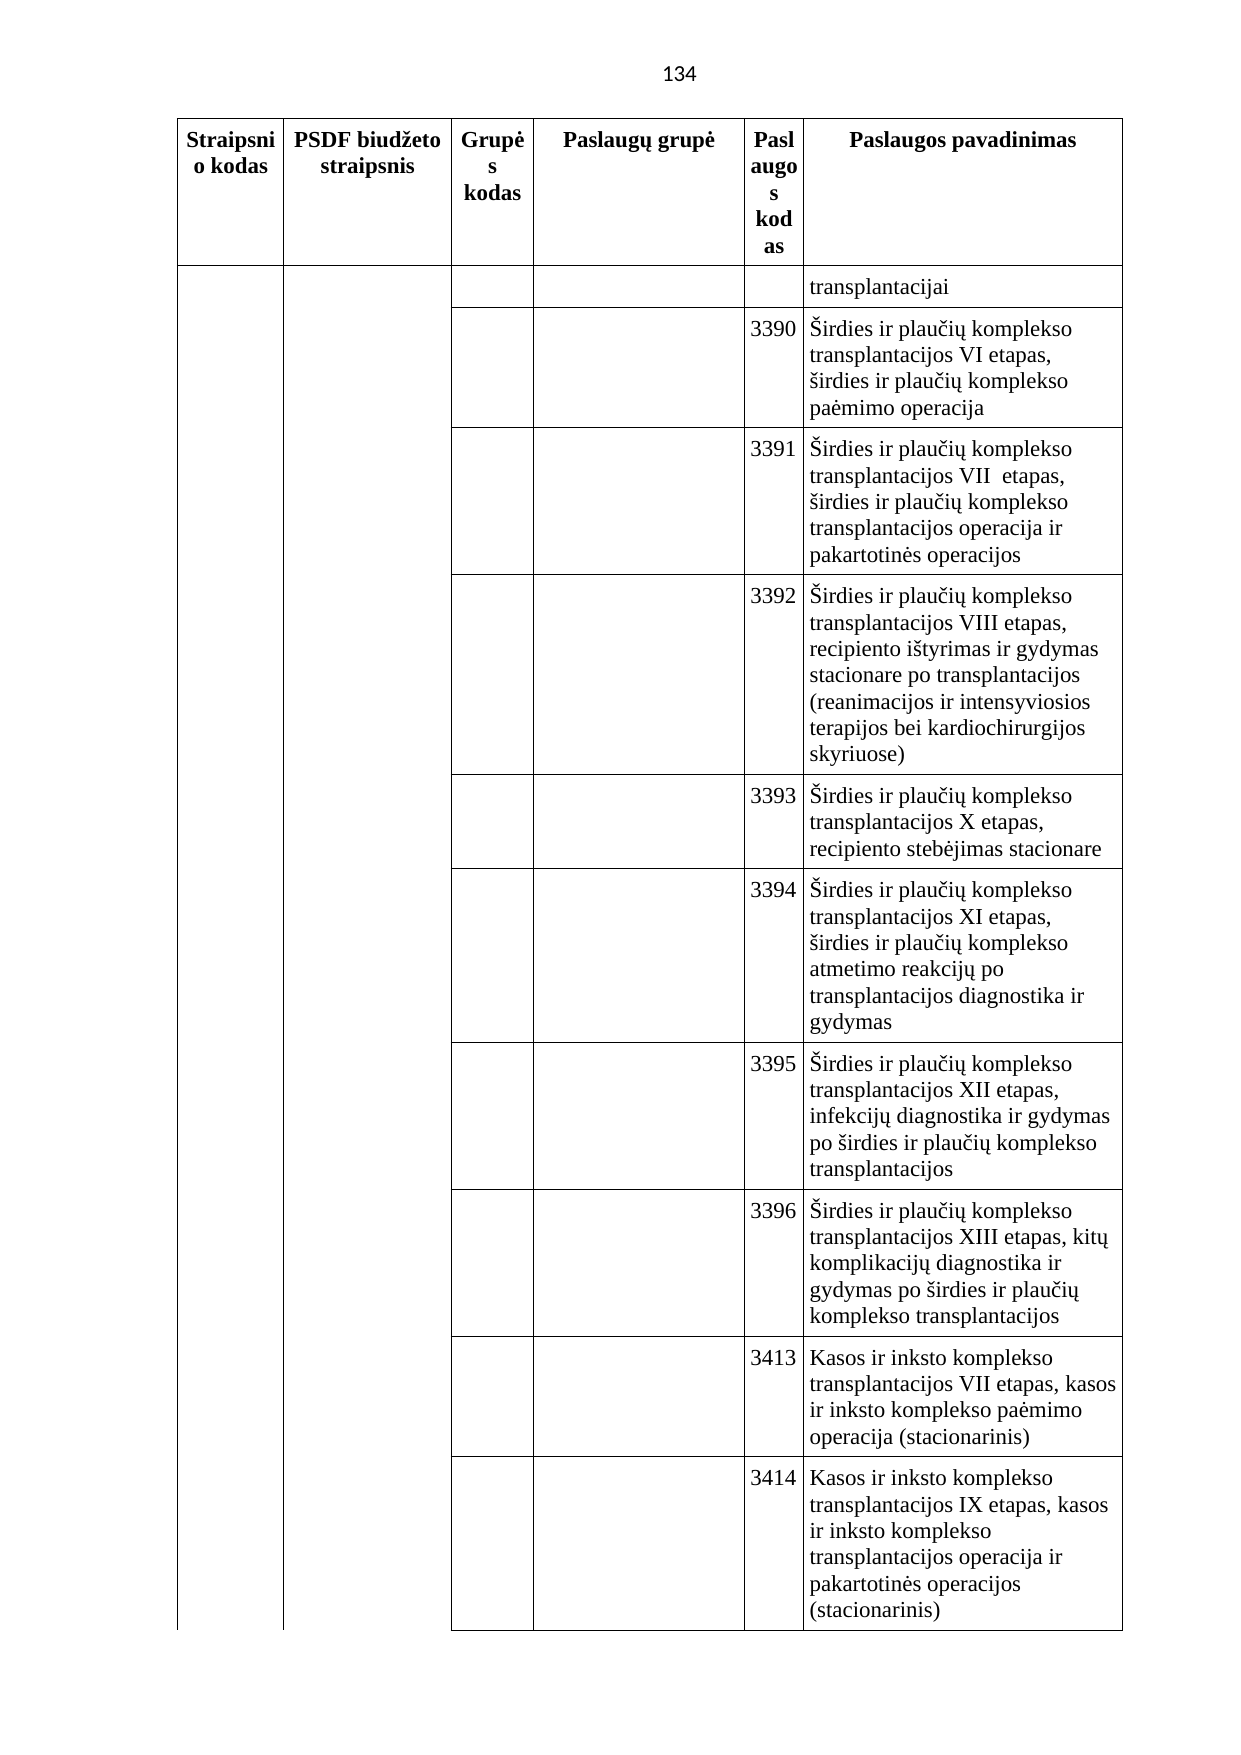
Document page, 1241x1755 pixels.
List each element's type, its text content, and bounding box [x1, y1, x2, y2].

table_cell [452, 1190, 533, 1336]
table_header Paslaugų grupė [534, 119, 744, 265]
table_cell [534, 775, 744, 868]
table_cell [534, 266, 744, 307]
table_cell [534, 1043, 744, 1188]
table_cell [534, 575, 744, 774]
table_cell [745, 266, 803, 307]
table_header Grupės kodas [452, 119, 533, 265]
table_cell [534, 428, 744, 574]
table_cell [178, 1456, 283, 1629]
table_cell [452, 1337, 533, 1456]
table_cell 3394 [745, 869, 803, 1042]
table_header PSDF biudžeto straipsnis [284, 119, 451, 265]
table_cell 3390 [745, 308, 803, 427]
table_cell [178, 1336, 283, 1456]
table_cell [284, 1456, 451, 1629]
table_cell [284, 574, 451, 774]
table_cell [284, 427, 451, 574]
table_cell [534, 1457, 744, 1629]
table_cell [452, 869, 533, 1042]
table_cell [284, 1042, 451, 1188]
table_cell [534, 308, 744, 427]
table_cell Širdies ir plaučių komplekso transplantacijos VI etapas, širdies ir plaučių komplekso paėmimo operacija [804, 308, 1122, 427]
table_cell Širdies ir plaučių komplekso transplantacijos XI etapas, širdies ir plaučių komplekso atmetimo reakcijų po transplantacijos diagnostika ir gydymas [804, 869, 1122, 1042]
table_cell [284, 774, 451, 868]
table_cell [178, 868, 283, 1042]
table_cell [452, 1043, 533, 1188]
table_header Paslaugos kodas [745, 119, 803, 265]
table_header Straipsnio kodas [178, 119, 283, 265]
table_cell [452, 308, 533, 427]
table_cell [452, 428, 533, 574]
table_cell [452, 266, 533, 307]
table_cell Kasos ir inksto komplekso transplantacijos VII etapas, kasos ir inksto komplekso paėmimo operacija (stacionarinis) [804, 1337, 1122, 1456]
table_cell [534, 1190, 744, 1336]
table_cell [284, 307, 451, 427]
table_cell [452, 575, 533, 774]
table_cell Širdies ir plaučių komplekso transplantacijos VIII etapas, recipiento ištyrimas ir gydymas stacionare po transplantacijos (reanimacijos ir intensyviosios terapijos bei kardiochirurgijos skyriuose) [804, 575, 1122, 774]
table_cell [284, 1336, 451, 1456]
table_cell 3392 [745, 575, 803, 774]
table_cell transplantacijai [804, 266, 1122, 307]
table_cell 3414 [745, 1457, 803, 1629]
table_cell Širdies ir plaučių komplekso transplantacijos VII etapas, širdies ir plaučių komplekso transplantacijos operacija ir pakartotinės operacijos [804, 428, 1122, 574]
table_cell [284, 1189, 451, 1336]
table_cell Kasos ir inksto komplekso transplantacijos IX etapas, kasos ir inksto komplekso transplantacijos operacija ir pakartotinės operacijos (stacionarinis) [804, 1457, 1122, 1629]
table_cell [534, 869, 744, 1042]
table_header Paslaugos pavadinimas [804, 119, 1122, 265]
table_cell [178, 574, 283, 774]
table_cell [534, 1337, 744, 1456]
table_cell [452, 1457, 533, 1629]
table_cell 3413 [745, 1337, 803, 1456]
table_cell 3393 [745, 775, 803, 868]
table_cell 3395 [745, 1043, 803, 1188]
table_cell Širdies ir plaučių komplekso transplantacijos X etapas, recipiento stebėjimas stacionare [804, 775, 1122, 868]
table_cell 3391 [745, 428, 803, 574]
table_cell Širdies ir plaučių komplekso transplantacijos XIII etapas, kitų komplikacijų diagnostika ir gydymas po širdies ir plaučių komplekso transplantacijos [804, 1190, 1122, 1336]
table_cell [178, 266, 283, 307]
table_cell [178, 1042, 283, 1188]
table_cell [284, 266, 451, 307]
table_cell [178, 774, 283, 868]
table_cell [178, 1189, 283, 1336]
table_cell Širdies ir plaučių komplekso transplantacijos XII etapas, infekcijų diagnostika ir gydymas po širdies ir plaučių komplekso transplantacijos [804, 1043, 1122, 1188]
table_cell [284, 868, 451, 1042]
table_cell [178, 307, 283, 427]
table_cell [452, 775, 533, 868]
table_cell 3396 [745, 1190, 803, 1336]
table_cell [178, 427, 283, 574]
